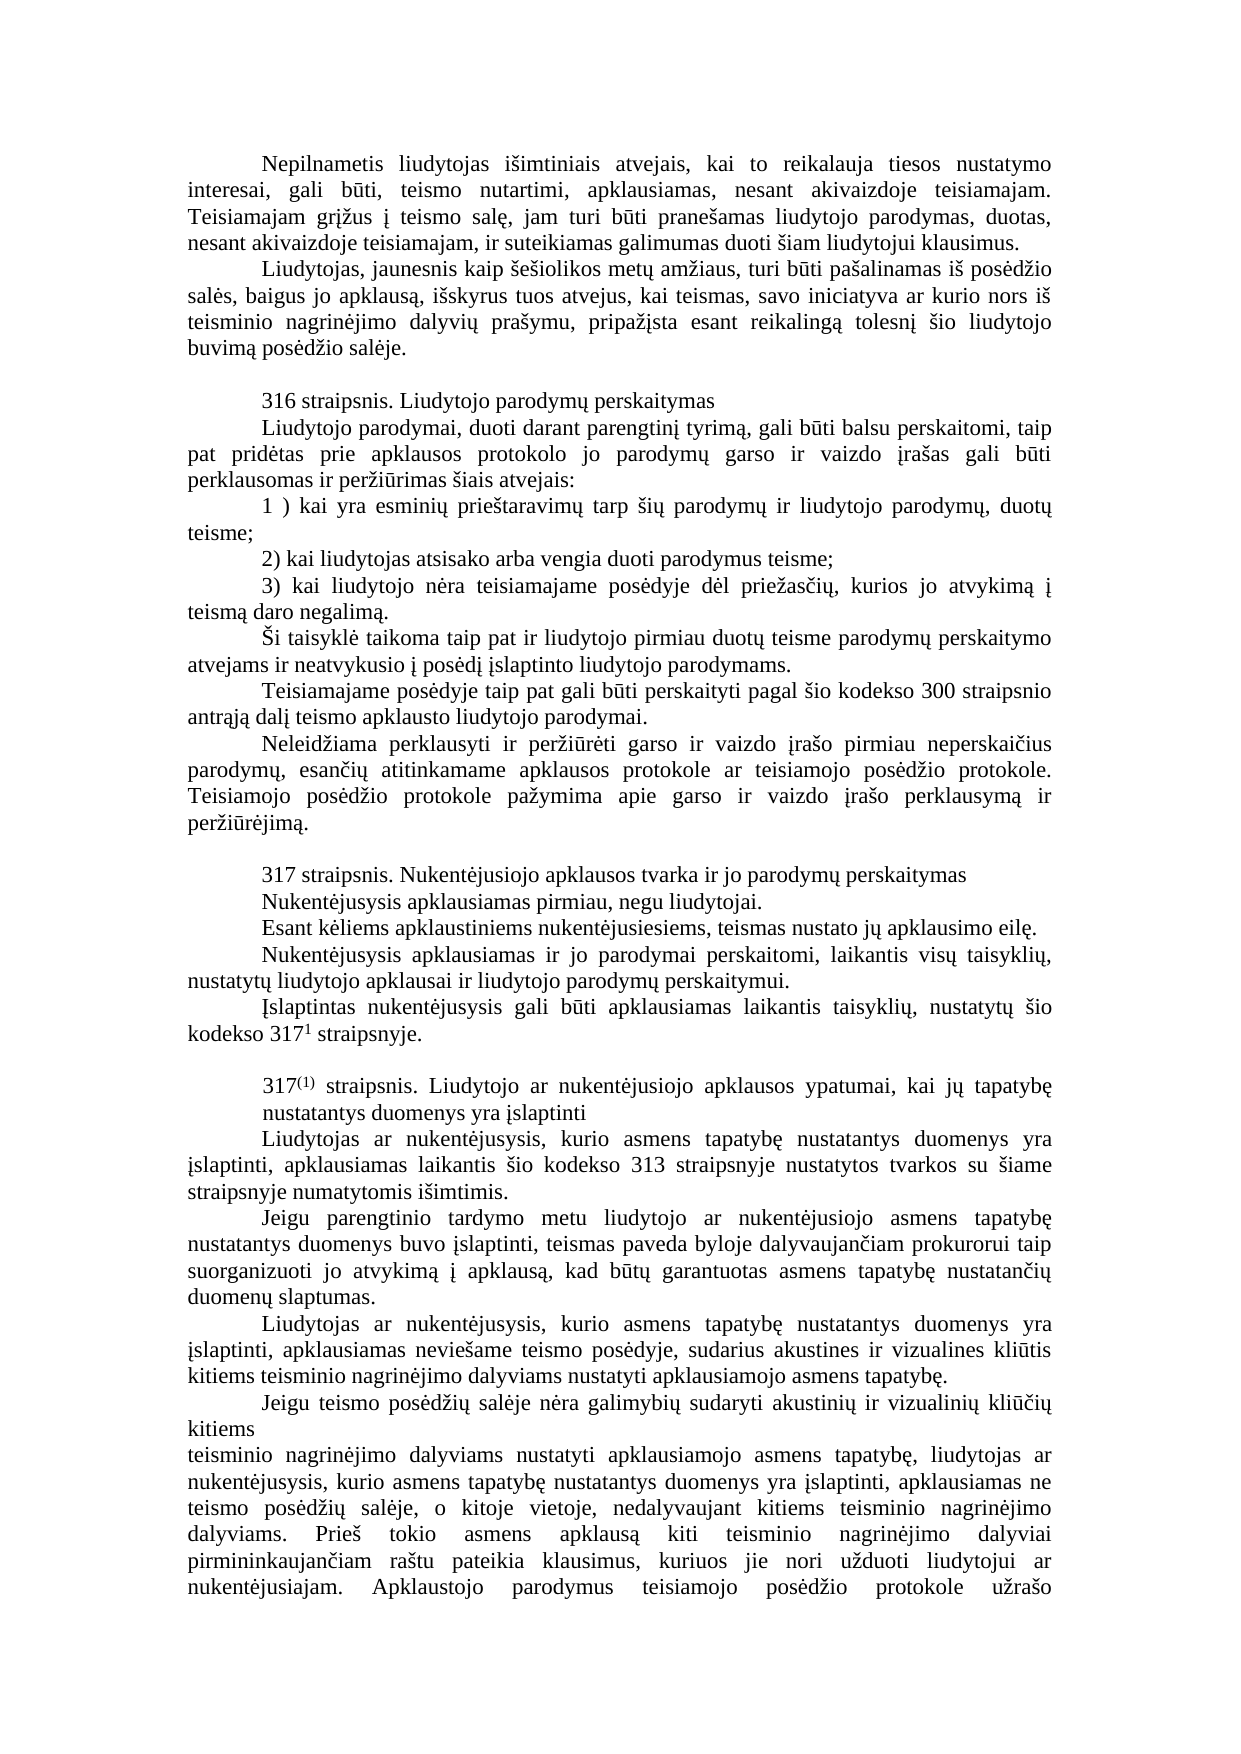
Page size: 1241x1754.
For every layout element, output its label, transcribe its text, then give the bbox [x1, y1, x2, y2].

text Nukentėjusysis apklausiamas ir jo parodymai perskaitomi, laikantis visų taisyklių, nustatytų liudytojo apklausai ir liudytojo parodymų perskaitymui. [187, 941, 1053, 993]
text Jeigu parengtinio tardymo metu liudytojo ar nukentėjusiojo asmens tapatybę nustatantys duomenys buvo įslaptinti, teismas paveda byloje dalyvaujančiam prokurorui taip suorganizuoti jo atvykimą į apklausą, kad būtų garantuotas asmens tapatybę nustatančių duomenų slaptumas. [187, 1204, 1053, 1309]
text Liudytojas ar nukentėjusysis, kurio asmens tapatybę nustatantys duomenys yra įslaptinti, apklausiamas neviešame teismo posėdyje, sudarius akustines ir vizualines kliūtis kitiems teisminio nagrinėjimo dalyviams nustatyti apklausiamojo asmens tapatybę. [187, 1309, 1053, 1389]
text 1 ) kai yra esminių prieštaravimų tarp šių parodymų ir liudytojo parodymų, duotų teisme; [187, 493, 1053, 545]
text Esant kėliems apklaustiniems nukentėjusiesiems, teismas nustato jų apklausimo eilę. [187, 914, 1053, 941]
text Teisiamajame posėdyje taip pat gali būti perskaityti pagal šio kodekso 300 straipsnio antrąją dalį teismo apklausto liudytojo parodymai. [187, 677, 1053, 730]
text 317 straipsnis. Nukentėjusiojo apklausos tvarka ir jo parodymų perskaitymas [187, 862, 1053, 888]
text Liudytojas ar nukentėjusysis, kurio asmens tapatybę nustatantys duomenys yra įslaptinti, apklausiamas laikantis šio kodekso 313 straipsnyje nustatytos tvarkos su šiame straipsnyje numatytomis išimtimis. [187, 1125, 1053, 1204]
text Įslaptintas nukentėjusysis gali būti apklausiamas laikantis taisyklių, nustatytų šio kodekso 3171 straipsnyje. [187, 993, 1053, 1046]
text Nukentėjusysis apklausiamas pirmiau, negu liudytojai. [187, 888, 1053, 914]
text 3) kai liudytojo nėra teisiamajame posėdyje dėl priežasčių, kurios jo atvykimą į teismą daro negalimą. [187, 572, 1053, 624]
text Liudytojo parodymai, duoti darant parengtinį tyrimą, gali būti balsu perskaitomi, taip pat pridėtas prie apklausos protokolo jo parodymų garso ir vaizdo įrašas gali būti perklausomas ir peržiūrimas šiais atvejais: [187, 413, 1053, 493]
text Ši taisyklė taikoma taip pat ir liudytojo pirmiau duotų teisme parodymų perskaitymo atvejams ir neatvykusio į posėdį įslaptinto liudytojo parodymams. [187, 624, 1053, 677]
text Liudytojas, jaunesnis kaip šešiolikos metų amžiaus, turi būti pašalinamas iš posėdžio salės, baigus jo apklausą, išskyrus tuos atvejus, kai teismas, savo iniciatyva ar kurio nors iš teisminio nagrinėjimo dalyvių prašymu, pripažįsta esant reikalingą tolesnį šio liudytojo buvimą posėdžio salėje. [187, 255, 1053, 361]
text 317(1) straipsnis. Liudytojo ar nukentėjusiojo apklausos ypatumai, kai jų tapatybę nustatantys duomenys yra įslaptinti [262, 1072, 1053, 1125]
text Neleidžiama perklausyti ir peržiūrėti garso ir vaizdo įrašo pirmiau neperskaičius parodymų, esančių atitinkamame apklausos protokole ar teisiamojo posėdžio protokole. Teisiamojo posėdžio protokole pažymima apie garso ir vaizdo įrašo perklausymą ir peržiūrėjimą. [187, 730, 1053, 835]
text 316 straipsnis. Liudytojo parodymų perskaitymas [187, 387, 1053, 413]
text 2) kai liudytojas atsisako arba vengia duoti parodymus teisme; [187, 545, 1053, 572]
text Nepilnametis liudytojas išimtiniais atvejais, kai to reikalauja tiesos nustatymo interesai, gali būti, teismo nutartimi, apklausiamas, nesant akivaizdoje teisiamajam. Teisiamajam grįžus į teismo salę, jam turi būti pranešamas liudytojo parodymas, duotas, nesant akivaizdoje teisiamajam, ir suteikiamas galimumas duoti šiam liudytojui klausimus. [187, 150, 1053, 255]
text Jeigu teismo posėdžių salėje nėra galimybių sudaryti akustinių ir vizualinių kliūčių kitiems teisminio nagrinėjimo dalyviams nustatyti apklausiamojo asmens tapatybę, liudytojas ar nukentėjusysis, kurio asmens tapatybę nustatantys duomenys yra įslaptinti, apklausiamas ne teismo posėdžių salėje, o kitoje vietoje, nedalyvaujant kitiems teisminio nagrinėjimo dalyviams. Prieš tokio asmens apklausą kiti teisminio nagrinėjimo dalyviai pirmininkaujančiam raštu pateikia klausimus, kuriuos jie nori užduoti liudytojui ar nukentėjusiajam. Apklaustojo parodymus teisiamojo posėdžio protokole užrašo [187, 1389, 1053, 1599]
